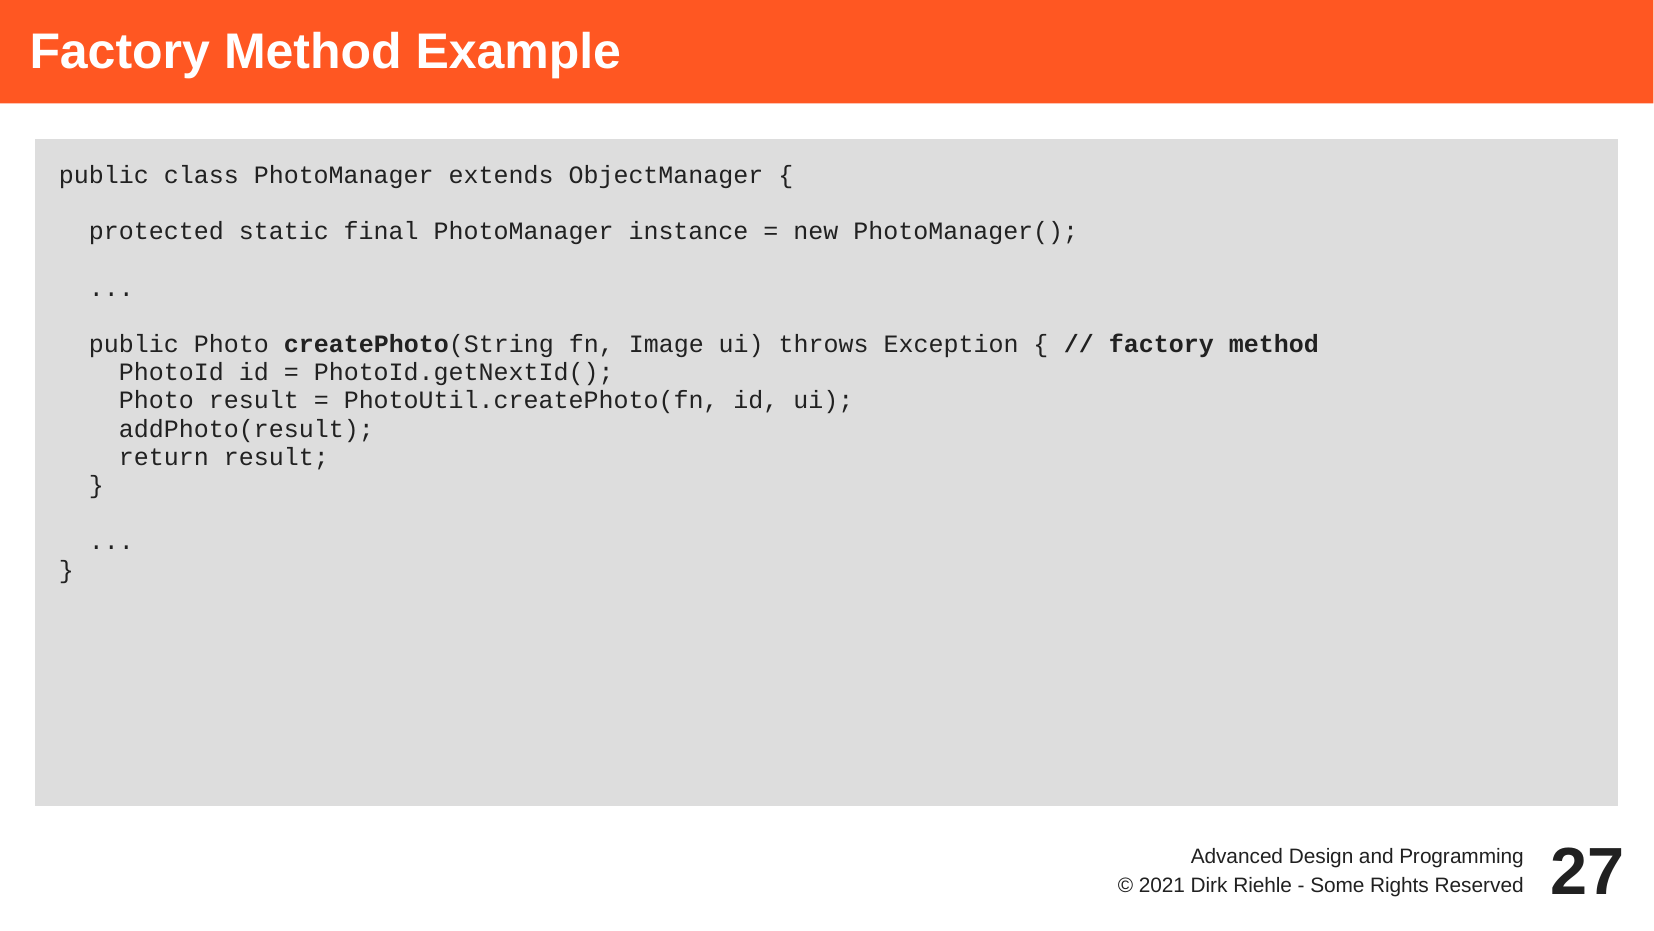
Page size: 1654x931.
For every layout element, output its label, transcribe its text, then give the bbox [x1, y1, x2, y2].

list public class PhotoManager extends ObjectManager { protected static final PhotoManager instance = new PhotoManager(); ... public Photo createPhoto(String fn, Image ui) throws Exception { // factory method PhotoId id = PhotoId.getNextId(); Photo result = PhotoUtil.createPhoto(fn, id, ui); addPhoto(result); return result; } ... } [29, 132, 1625, 813]
title Factory Method Example [0, 0, 1654, 104]
